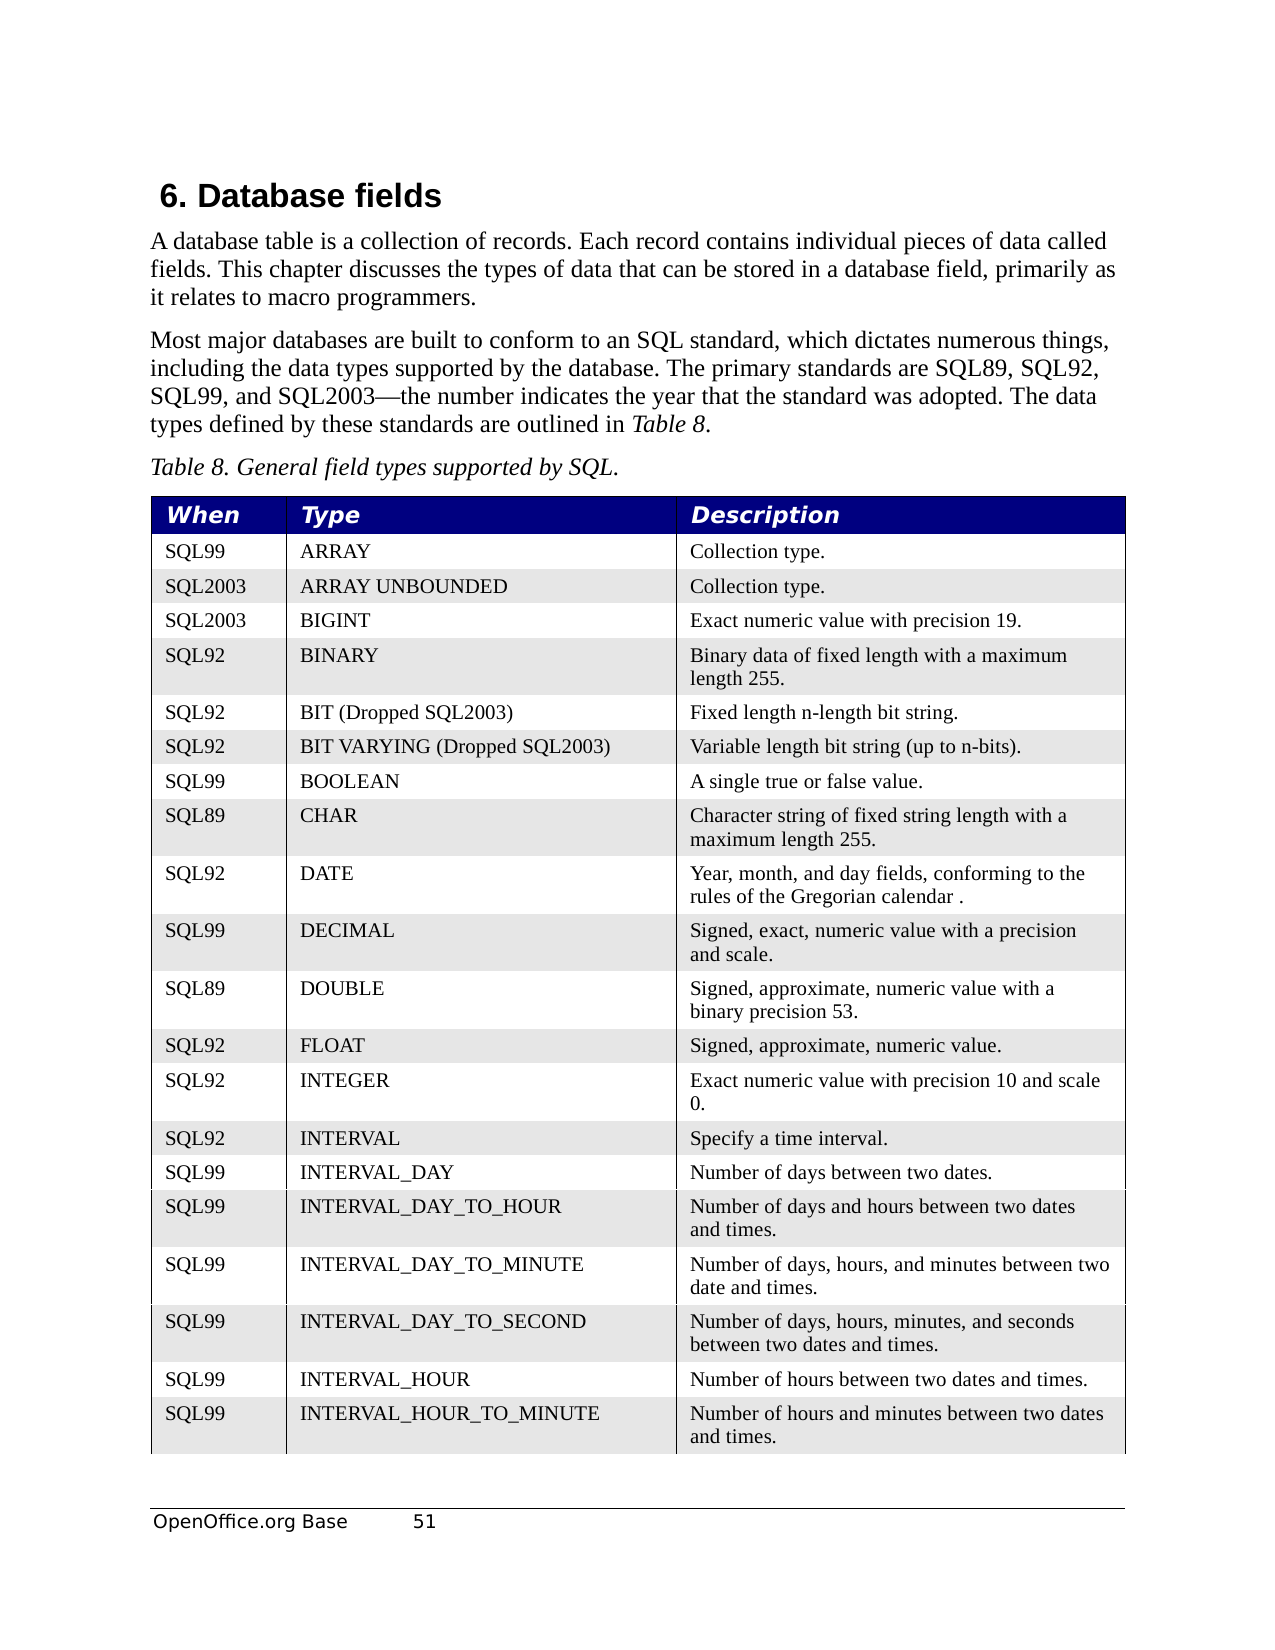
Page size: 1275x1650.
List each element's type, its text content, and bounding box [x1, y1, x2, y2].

table_cell SQL99 [152, 1305, 286, 1362]
table_cell Exact numeric value with precision 19. [677, 603, 1125, 638]
table_cell SQL92 [152, 1029, 286, 1063]
table_cell Signed, exact, numeric value with a precision and scale. [677, 914, 1125, 971]
table_cell SQL99 [152, 1362, 286, 1397]
table_cell ARRAY UNBOUNDED [287, 569, 676, 603]
table_cell Signed, approximate, numeric value with a binary precision 53. [677, 971, 1125, 1029]
table_cell Year, month, and day fields, conforming to the rules of the Gregorian calendar . [677, 856, 1125, 914]
table_cell Number of days and hours between two dates and times. [677, 1190, 1125, 1247]
table_cell INTERVAL_DAY_TO_HOUR [287, 1190, 676, 1247]
table_cell SQL92 [152, 856, 286, 914]
table_cell Exact numeric value with precision 10 and scale 0. [677, 1063, 1125, 1121]
table_cell SQL92 [152, 1063, 286, 1121]
table_cell CHAR [287, 799, 676, 856]
table_cell Number of days, hours, and minutes between two date and times. [677, 1247, 1125, 1304]
table_cell DOUBLE [287, 971, 676, 1029]
table_cell SQL89 [152, 971, 286, 1029]
text Most major databases are built to conform to an SQL standard, which dictates numerous things, including the data types supported by the database. The primary standards are SQL89, SQL92, SQL99, and SQL2003—the number indicates the year that the standard was adopted. The data types defined by these standards are outlined in Table 8. [150, 326, 1125, 438]
table_cell INTERVAL [287, 1121, 676, 1155]
table_cell INTERVAL_HOUR [287, 1362, 676, 1397]
subtitle Database fields [150, 177, 1125, 215]
table_cell Number of days, hours, minutes, and seconds between two dates and times. [677, 1305, 1125, 1362]
table_cell SQL92 [152, 638, 286, 695]
table_cell Specify a time interval. [677, 1121, 1125, 1155]
table_cell Collection type. [677, 534, 1125, 569]
table_cell ARRAY [287, 534, 676, 569]
table_cell DECIMAL [287, 914, 676, 971]
table_cell SQL92 [152, 1121, 286, 1155]
table_cell SQL99 [152, 764, 286, 799]
table_cell FLOAT [287, 1029, 676, 1063]
table_cell SQL99 [152, 1247, 286, 1304]
text Table 8. General field types supported by SQL. [150, 453, 1125, 481]
table_cell INTERVAL_DAY_TO_SECOND [287, 1305, 676, 1362]
table_cell SQL89 [152, 799, 286, 856]
table_header Type [287, 497, 676, 534]
table_cell Fixed length n-length bit string. [677, 695, 1125, 730]
table_cell Number of hours and minutes between two dates and times. [677, 1397, 1125, 1454]
table_cell INTERVAL_DAY_TO_MINUTE [287, 1247, 676, 1304]
table_header When [152, 497, 286, 534]
table_cell Variable length bit string (up to n-bits). [677, 730, 1125, 764]
table_cell SQL99 [152, 914, 286, 971]
table_cell SQL2003 [152, 603, 286, 638]
table_cell Binary data of fixed length with a maximum length 255. [677, 638, 1125, 695]
table_cell A single true or false value. [677, 764, 1125, 799]
table_cell SQL92 [152, 730, 286, 764]
table_cell BINARY [287, 638, 676, 695]
table_cell INTERVAL_HOUR_TO_MINUTE [287, 1397, 676, 1454]
table_cell SQL99 [152, 1190, 286, 1247]
table_cell INTEGER [287, 1063, 676, 1121]
table_cell INTERVAL_DAY [287, 1155, 676, 1189]
table_cell DATE [287, 856, 676, 914]
table_cell Number of hours between two dates and times. [677, 1362, 1125, 1397]
table_cell Number of days between two dates. [677, 1155, 1125, 1189]
table_cell BIGINT [287, 603, 676, 638]
table_cell BOOLEAN [287, 764, 676, 799]
table_cell Character string of fixed string length with a maximum length 255. [677, 799, 1125, 856]
table_cell SQL99 [152, 534, 286, 569]
table_cell BIT (Dropped SQL2003) [287, 695, 676, 730]
table_cell SQL92 [152, 695, 286, 730]
table_header Description [677, 497, 1125, 534]
table_cell SQL99 [152, 1397, 286, 1454]
text A database table is a collection of records. Each record contains individual pieces of data called fields. This chapter discusses the types of data that can be stored in a database field, primarily as it relates to macro programmers. [150, 227, 1125, 311]
table_cell SQL99 [152, 1155, 286, 1189]
table_cell SQL2003 [152, 569, 286, 603]
table_cell Collection type. [677, 569, 1125, 603]
table_cell BIT VARYING (Dropped SQL2003) [287, 730, 676, 764]
table_cell Signed, approximate, numeric value. [677, 1029, 1125, 1063]
